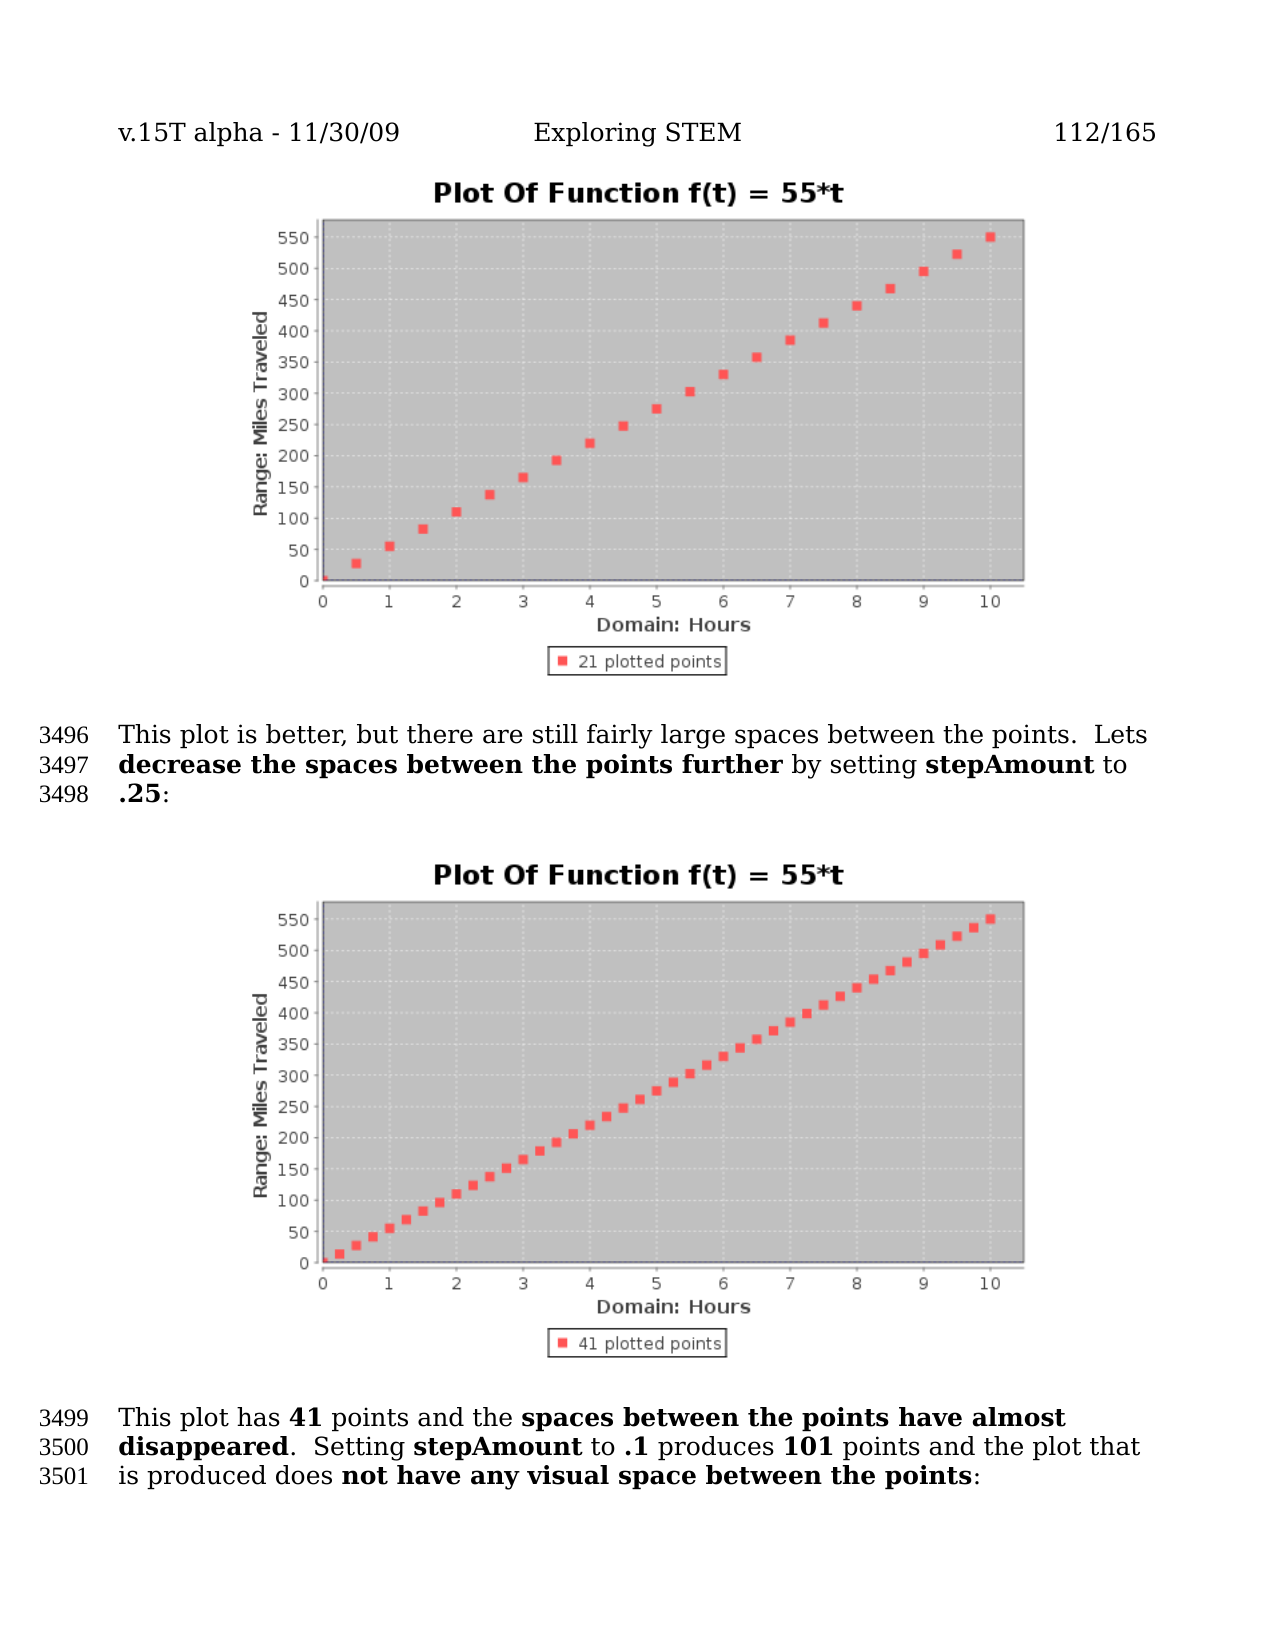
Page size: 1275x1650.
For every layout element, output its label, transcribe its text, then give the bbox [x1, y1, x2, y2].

text This plot is better, but there are still fairly large spaces between the points. Lets decrease the spaces between the points further by setting stepAmount to .25: [118, 721, 1157, 808]
picture [235, 858, 1040, 1359]
text This plot has 41 points and the spaces between the points have almost disappeared. Setting stepAmount to .1 produces 101 points and the plot that is produced does not have any visual space between the points: [118, 1403, 1157, 1491]
picture [235, 176, 1040, 677]
